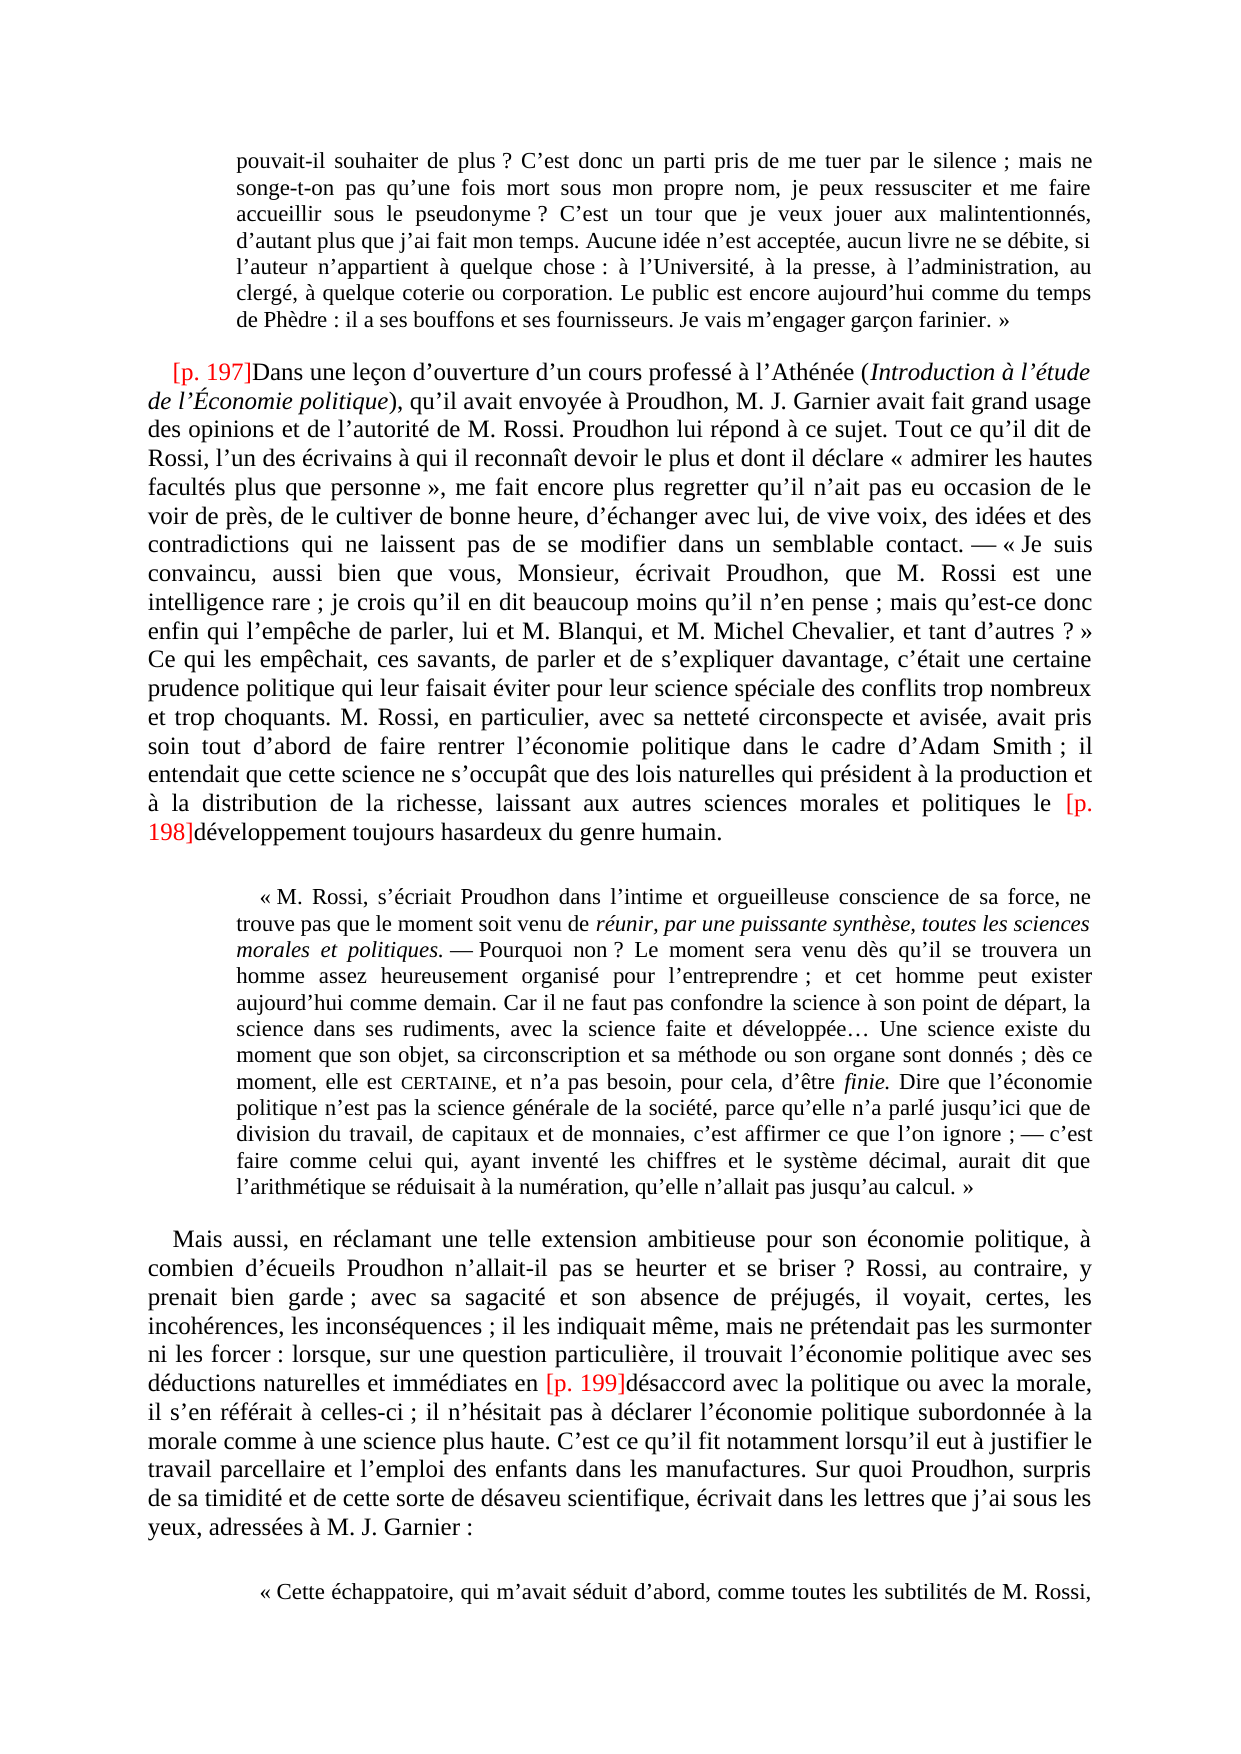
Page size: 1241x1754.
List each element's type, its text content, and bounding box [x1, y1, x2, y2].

text « M. Rossi, s’écriait Proudhon dans l’intime et orgueilleuse conscience de sa force, ne trouve pas que le moment soit venu de réunir, par une puissante synthèse, toutes les sciences morales et politiques. — Pourquoi non ? Le moment sera venu dès qu’il se trouvera un homme assez heureusement organisé pour l’entreprendre ; et cet homme peut exister aujourd’hui comme demain. Car il ne faut pas confondre la science à son point de départ, la science dans ses rudiments, avec la science faite et développée… Une science existe du moment que son objet, sa circonscription et sa méthode ou son organe sont donnés ; dès ce moment, elle est certaine, et n’a pas besoin, pour cela, d’être finie. Dire que l’économie politique n’est pas la science générale de la société, parce qu’elle n’a parlé jusqu’ici que de division du travail, de capitaux et de monnaies, c’est affirmer ce que l’on ignore ; — c’est faire comme celui qui, ayant inventé les chiffres et le système décimal, aurait dit que l’arithmétique se réduisait à la numération, qu’elle n’allait pas jusqu’au calcul. » [236, 883, 1093, 1199]
text Mais aussi, en réclamant une telle extension ambitieuse pour son économie politique, à combien d’écueils Proudhon n’allait-il pas se heurter et se briser ? Rossi, au contraire, y prenait bien garde ; avec sa sagacité et son absence de préjugés, il voyait, certes, les incohérences, les inconséquences ; il les indiquait même, mais ne prétendait pas les surmonter ni les forcer : lorsque, sur une question particulière, il trouvait l’économie politique avec ses déductions naturelles et immédiates en [p. 199]désaccord avec la politique ou avec la morale, il s’en référait à celles-ci ; il n’hésitait pas à déclarer l’économie politique subordonnée à la morale comme à une science plus haute. C’est ce qu’il fit notamment lorsqu’il eut à justifier le travail parcellaire et l’emploi des enfants dans les manufactures. Sur quoi Proudhon, surpris de sa timidité et de cette sorte de désaveu scientifique, écrivait dans les lettres que j’ai sous les yeux, adressées à M. J. Garnier : [148, 1224, 1093, 1541]
text « Cette échappatoire, qui m’avait séduit d’abord, comme toutes les subtilités de M. Rossi, [236, 1578, 1093, 1605]
text [p. 197]Dans une leçon d’ouverture d’un cours professé à l’Athénée (Introduction à l’étude de l’Économie politique), qu’il avait envoyée à Proudhon, M. J. Garnier avait fait grand usage des opinions et de l’autorité de M. Rossi. Proudhon lui répond à ce sujet. Tout ce qu’il dit de Rossi, l’un des écrivains à qui il reconnaît devoir le plus et dont il déclare « admirer les hautes facultés plus que personne », me fait encore plus regretter qu’il n’ait pas eu occasion de le voir de près, de le cultiver de bonne heure, d’échanger avec lui, de vive voix, des idées et des contradictions qui ne laissent pas de se modifier dans un semblable contact. — « Je suis convaincu, aussi bien que vous, Monsieur, écrivait Proudhon, que M. Rossi est une intelligence rare ; je crois qu’il en dit beaucoup moins qu’il n’en pense ; mais qu’est-ce donc enfin qui l’empêche de parler, lui et M. Blanqui, et M. Michel Chevalier, et tant d’autres ? » Ce qui les empêchait, ces savants, de parler et de s’expliquer davantage, c’était une certaine prudence politique qui leur faisait éviter pour leur science spéciale des conflits trop nombreux et trop choquants. M. Rossi, en particulier, avec sa netteté circonspecte et avisée, avait pris soin tout d’abord de faire rentrer l’économie politique dans le cadre d’Adam Smith ; il entendait que cette science ne s’occupât que des lois naturelles qui président à la production et à la distribution de la richesse, laissant aux autres sciences morales et politiques le [p. 198]développement toujours hasardeux du genre humain. [148, 357, 1093, 846]
text pouvait-il souhaiter de plus ? C’est donc un parti pris de me tuer par le silence ; mais ne songe-t-on pas qu’une fois mort sous mon propre nom, je peux ressusciter et me faire accueillir sous le pseudonyme ? C’est un tour que je veux jouer aux malintentionnés, d’autant plus que j’ai fait mon temps. Aucune idée n’est acceptée, aucun livre ne se débite, si l’auteur n’appartient à quelque chose : à l’Université, à la presse, à l’administration, au clergé, à quelque coterie ou corporation. Le public est encore aujourd’hui comme du temps de Phèdre : il a ses bouffons et ses fournisseurs. Je vais m’engager garçon farinier. » [236, 148, 1093, 332]
